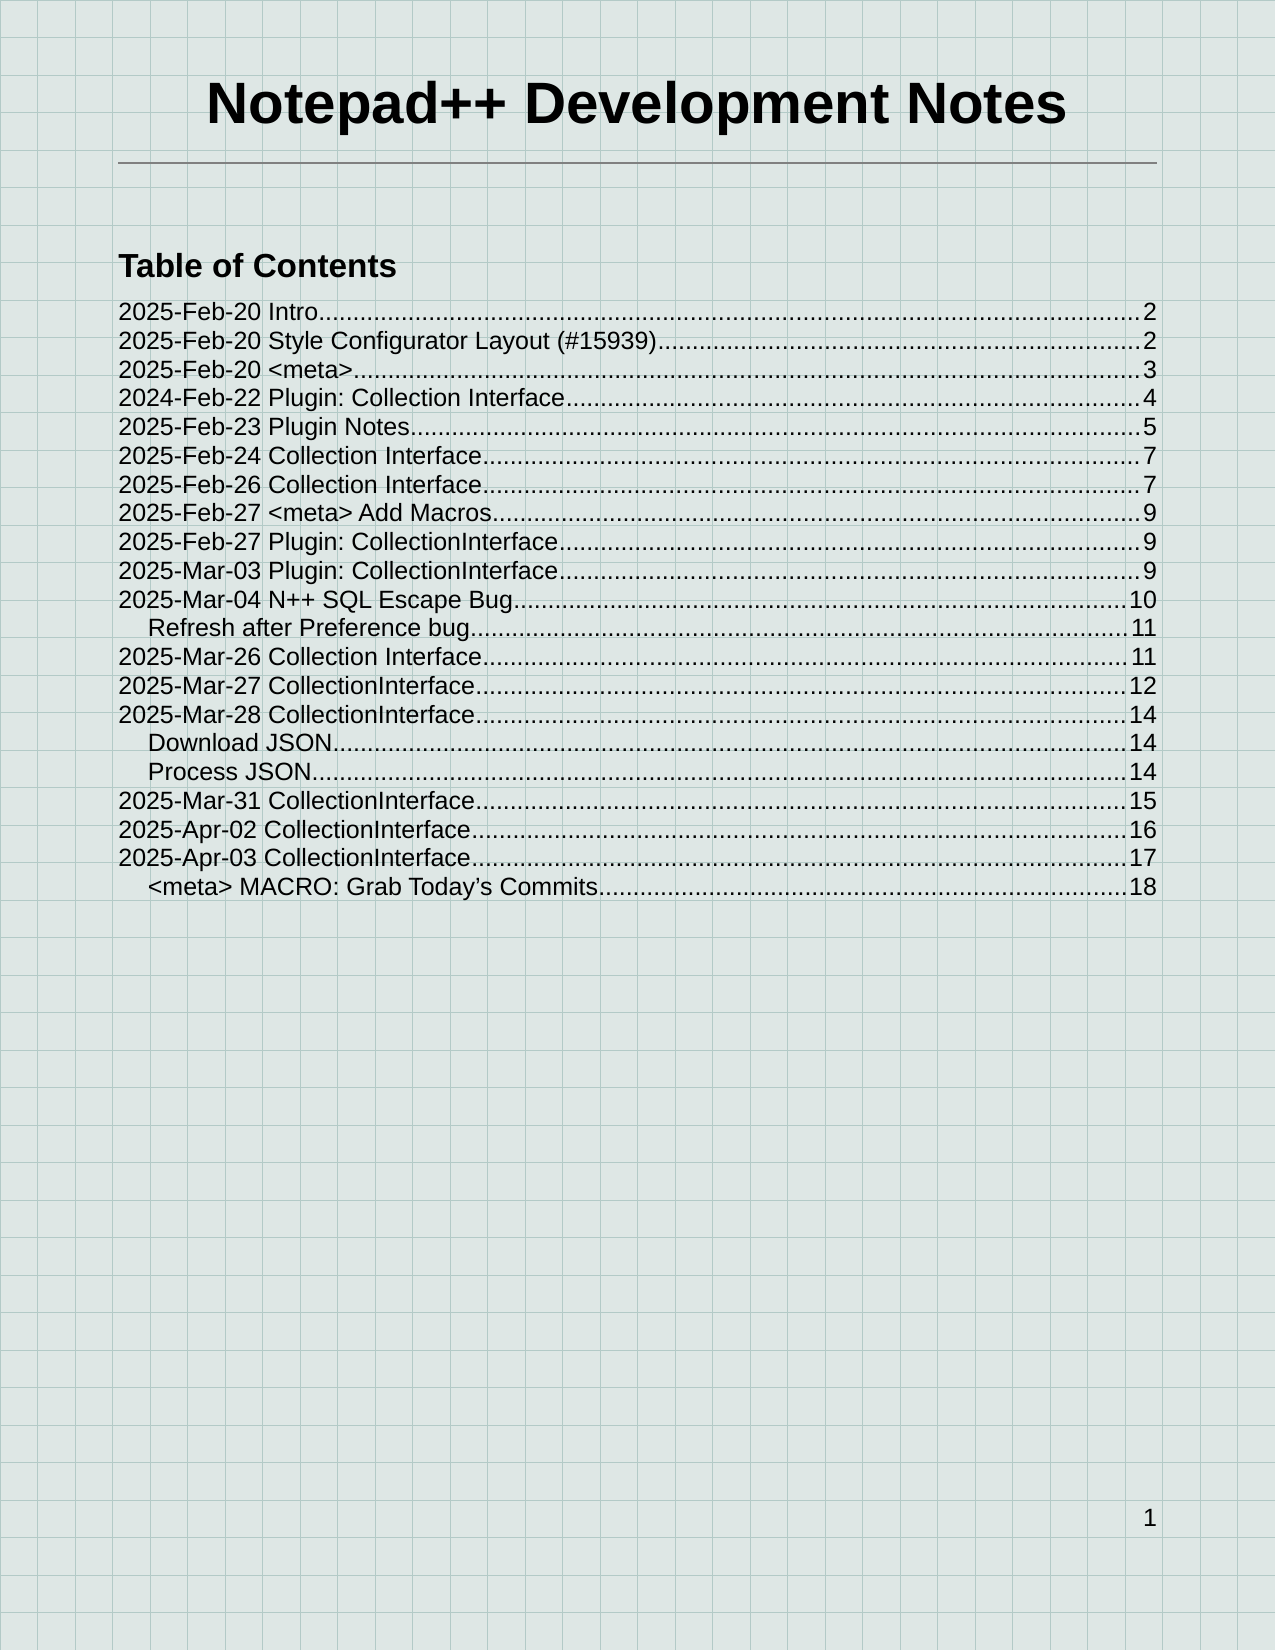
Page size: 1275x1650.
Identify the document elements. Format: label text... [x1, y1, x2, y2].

text 2025-Mar-26 Collection Interface 11 [118, 642, 1157, 671]
text 2025-Mar-28 CollectionInterface 14 [118, 699, 1157, 728]
text Download JSON 14 [148, 728, 1157, 757]
text 2025-Mar-27 CollectionInterface 12 [118, 671, 1157, 699]
text 2025-Apr-02 CollectionInterface 16 [118, 814, 1157, 843]
text Process JSON 14 [148, 757, 1157, 786]
text <meta> MACRO: Grab Today’s Commits 18 [148, 872, 1157, 901]
text 2025-Feb-20 Intro 2 [118, 297, 1157, 326]
text Refresh after Preference bug 11 [148, 613, 1157, 642]
text 2025-Feb-27 Plugin: CollectionInterface 9 [118, 527, 1157, 556]
text 2025-Feb-27 <meta> Add Macros 9 [118, 498, 1157, 527]
text 2025-Mar-03 Plugin: CollectionInterface 9 [118, 556, 1157, 584]
text 2025-Mar-04 N++ SQL Escape Bug 10 [118, 584, 1157, 613]
text 2025-Feb-20 <meta> 3 [118, 354, 1157, 383]
text 2024-Feb-22 Plugin: Collection Interface 4 [118, 383, 1157, 412]
text 2025-Feb-20 Style Configurator Layout (#15939) 2 [118, 326, 1157, 354]
text 2025-Apr-03 CollectionInterface 17 [118, 843, 1157, 872]
text 2025-Feb-24 Collection Interface 7 [118, 441, 1157, 469]
text 2025-Feb-23 Plugin Notes 5 [118, 412, 1157, 441]
text 2025-Feb-26 Collection Interface 7 [118, 469, 1157, 498]
subtitle Table of Contents [118, 246, 1157, 284]
text 2025-Mar-31 CollectionInterface 15 [118, 786, 1157, 814]
